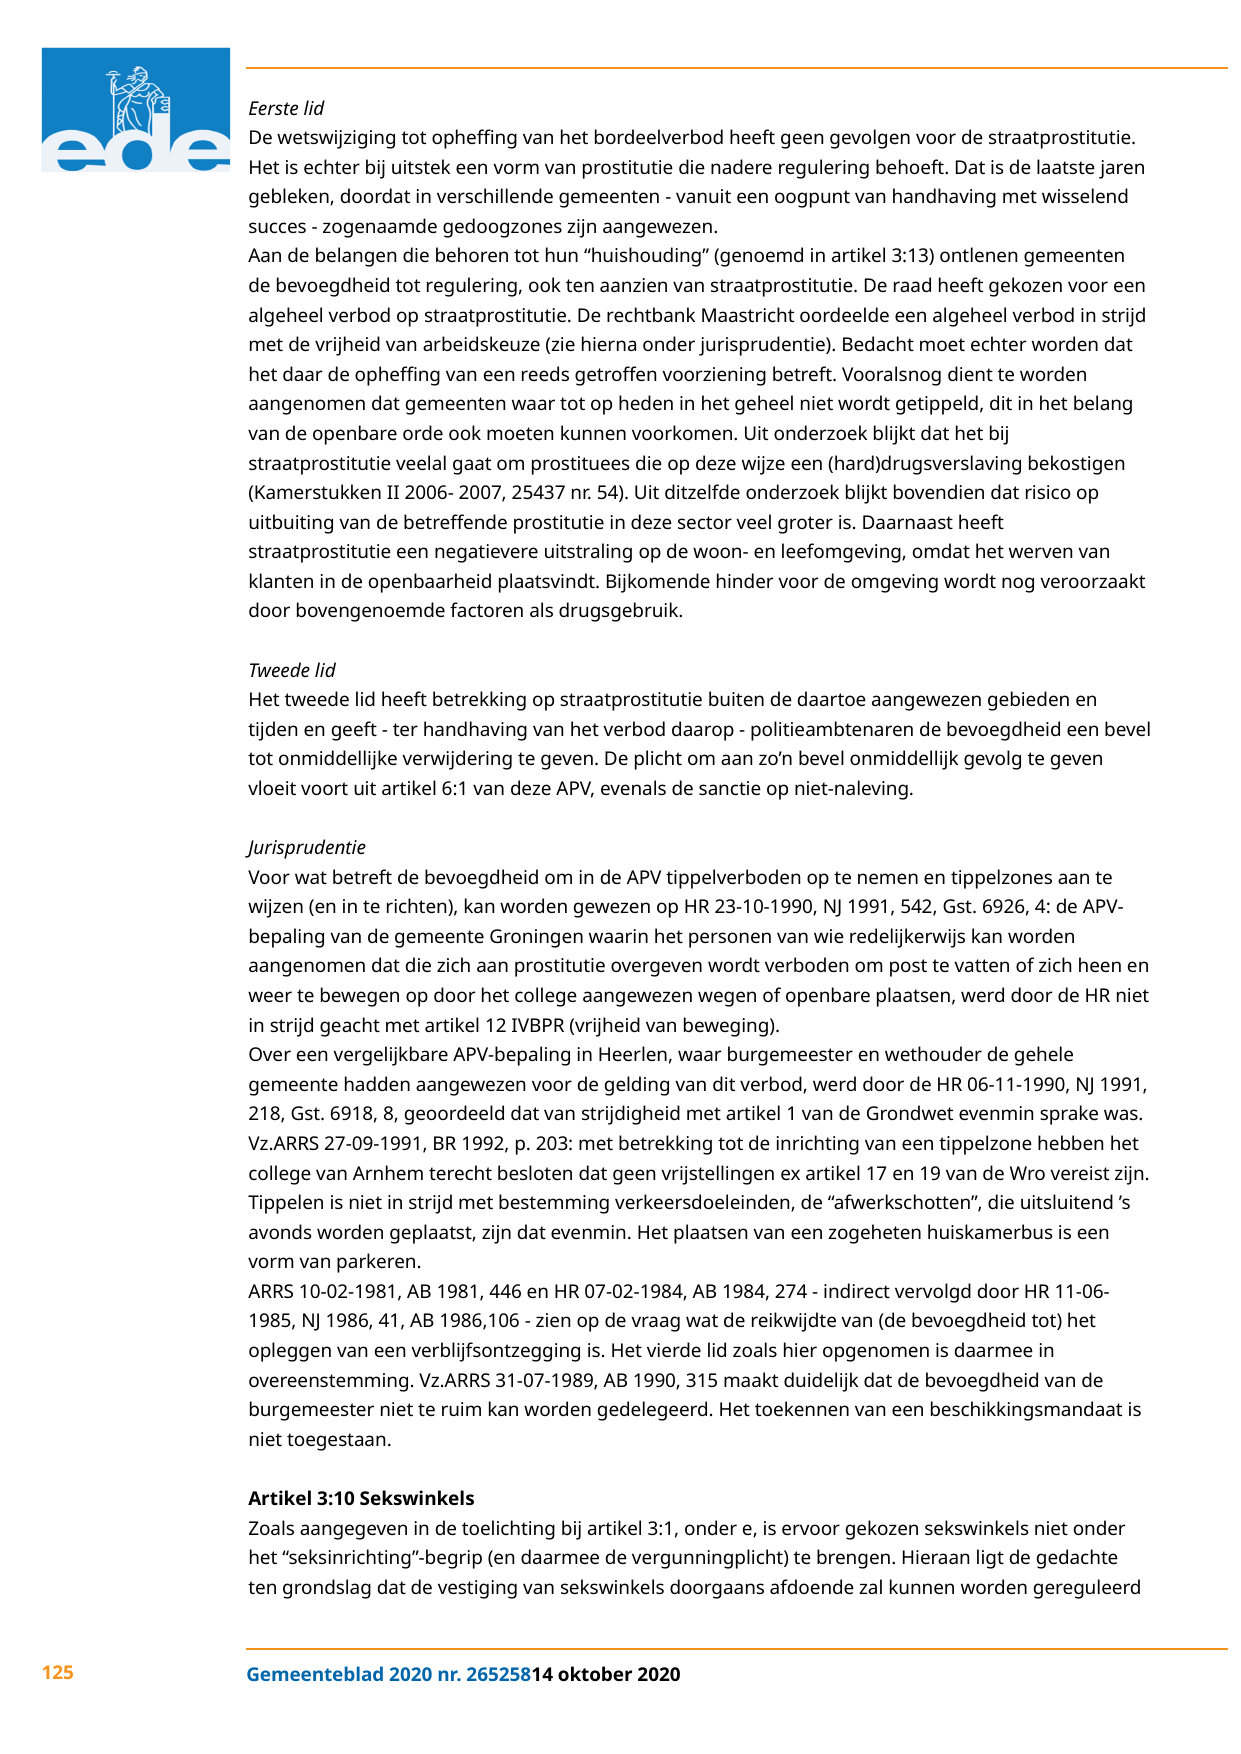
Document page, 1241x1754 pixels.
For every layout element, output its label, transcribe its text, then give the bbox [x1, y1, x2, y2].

text Voor wat betreft de bevoegdheid om in de APV tippelverboden op te nemen en tippelzones aan te wijzen (en in te richten), kan worden gewezen op HR 23-10-1990, NJ 1991, 542, Gst. 6926, 4: de APV-bepaling van de gemeente Groningen waarin het personen van wie redelijkerwijs kan worden aangenomen dat die zich aan prostitutie overgeven wordt verboden om post te vatten of zich heen en weer te bewegen op door het college aangewezen wegen of openbare plaatsen, werd door de HR niet in strijd geacht met artikel 12 IVBPR (vrijheid van beweging). [248, 864, 1152, 1038]
text Het tweede lid heeft betrekking op straatprostitutie buiten de daartoe aangewezen gebieden en tijden en geeft - ter handhaving van het verbod daarop - politieambtenaren de bevoegdheid een bevel tot onmiddellijke verwijdering te geven. De plicht om aan zo’n bevel onmiddellijk gevolg te geven vloeit voort uit artikel 6:1 van deze APV, evenals de sanctie op niet-naleving. [248, 686, 1152, 801]
text Jurisprudentie [248, 834, 1152, 860]
text De wetswijziging tot opheffing van het bordeelverbod heeft geen gevolgen voor de straatprostitutie. Het is echter bij uitstek een vorm van prostitutie die nadere regulering behoeft. Dat is de laatste jaren gebleken, doordat in verschillende gemeenten - vanuit een oogpunt van handhaving met wisselend succes - zogenaamde gedoogzones zijn aangewezen. [248, 124, 1152, 239]
text Zoals aangegeven in de toelichting bij artikel 3:1, onder e, is ervoor gekozen sekswinkels niet onder het “seksinrichting”-begrip (en daarmee de vergunningplicht) te brengen. Hieraan ligt de gedachte ten grondslag dat de vestiging van sekswinkels doorgaans afdoende zal kunnen worden gereguleerd [248, 1515, 1152, 1600]
text Artikel 3:10 Sekswinkels [248, 1485, 1152, 1511]
text ARRS 10-02-1981, AB 1981, 446 en HR 07-02-1984, AB 1984, 274 - indirect vervolgd door HR 11-06-1985, NJ 1986, 41, AB 1986,106 - zien op de vraag wat de reikwijdte van (de bevoegdheid tot) het opleggen van een verblijfsontzegging is. Het vierde lid zoals hier opgenomen is daarmee in overeenstemming. Vz.ARRS 31-07-1989, AB 1990, 315 maakt duidelijk dat de bevoegdheid van de burgemeester niet te ruim kan worden gedelegeerd. Het toekennen van een beschikkingsmandaat is niet toegestaan. [248, 1278, 1152, 1452]
picture [41, 47, 231, 172]
text Eerste lid [248, 95, 1152, 121]
text Tweede lid [248, 657, 1152, 683]
text Over een vergelijkbare APV-bepaling in Heerlen, waar burgemeester en wethouder de gehele gemeente hadden aangewezen voor de gelding van dit verbod, werd door de HR 06-11-1990, NJ 1991, 218, Gst. 6918, 8, geoordeeld dat van strijdigheid met artikel 1 van de Grondwet evenmin sprake was. [248, 1041, 1152, 1126]
text Aan de belangen die behoren tot hun “huishouding” (genoemd in artikel 3:13) ontlenen gemeenten de bevoegdheid tot regulering, ook ten aanzien van straatprostitutie. De raad heeft gekozen voor een algeheel verbod op straatprostitutie. De rechtbank Maastricht oordeelde een algeheel verbod in strijd met de vrijheid van arbeidskeuze (zie hierna onder jurisprudentie). Bedacht moet echter worden dat het daar de opheffing van een reeds getroffen voorziening betreft. Vooralsnog dient te worden aangenomen dat gemeenten waar tot op heden in het geheel niet wordt getippeld, dit in het belang van de openbare orde ook moeten kunnen voorkomen. Uit onderzoek blijkt dat het bij straatprostitutie veelal gaat om prostituees die op deze wijze een (hard)drugsverslaving bekostigen (Kamerstukken II 2006- 2007, 25437 nr. 54). Uit ditzelfde onderzoek blijkt bovendien dat risico op uitbuiting van de betreffende prostitutie in deze sector veel groter is. Daarnaast heeft straatprostitutie een negatievere uitstraling op de woon- en leefomgeving, omdat het werven van klanten in de openbaarheid plaatsvindt. Bijkomende hinder voor de omgeving wordt nog veroorzaakt door bovengenoemde factoren als drugsgebruik. [248, 243, 1152, 623]
text Vz.ARRS 27-09-1991, BR 1992, p. 203: met betrekking tot de inrichting van een tippelzone hebben het college van Arnhem terecht besloten dat geen vrijstellingen ex artikel 17 en 19 van de Wro vereist zijn. Tippelen is niet in strijd met bestemming verkeersdoeleinden, de “afwerkschotten”, die uitsluitend ’s avonds worden geplaatst, zijn dat evenmin. Het plaatsen van een zogeheten huiskamerbus is een vorm van parkeren. [248, 1130, 1152, 1274]
